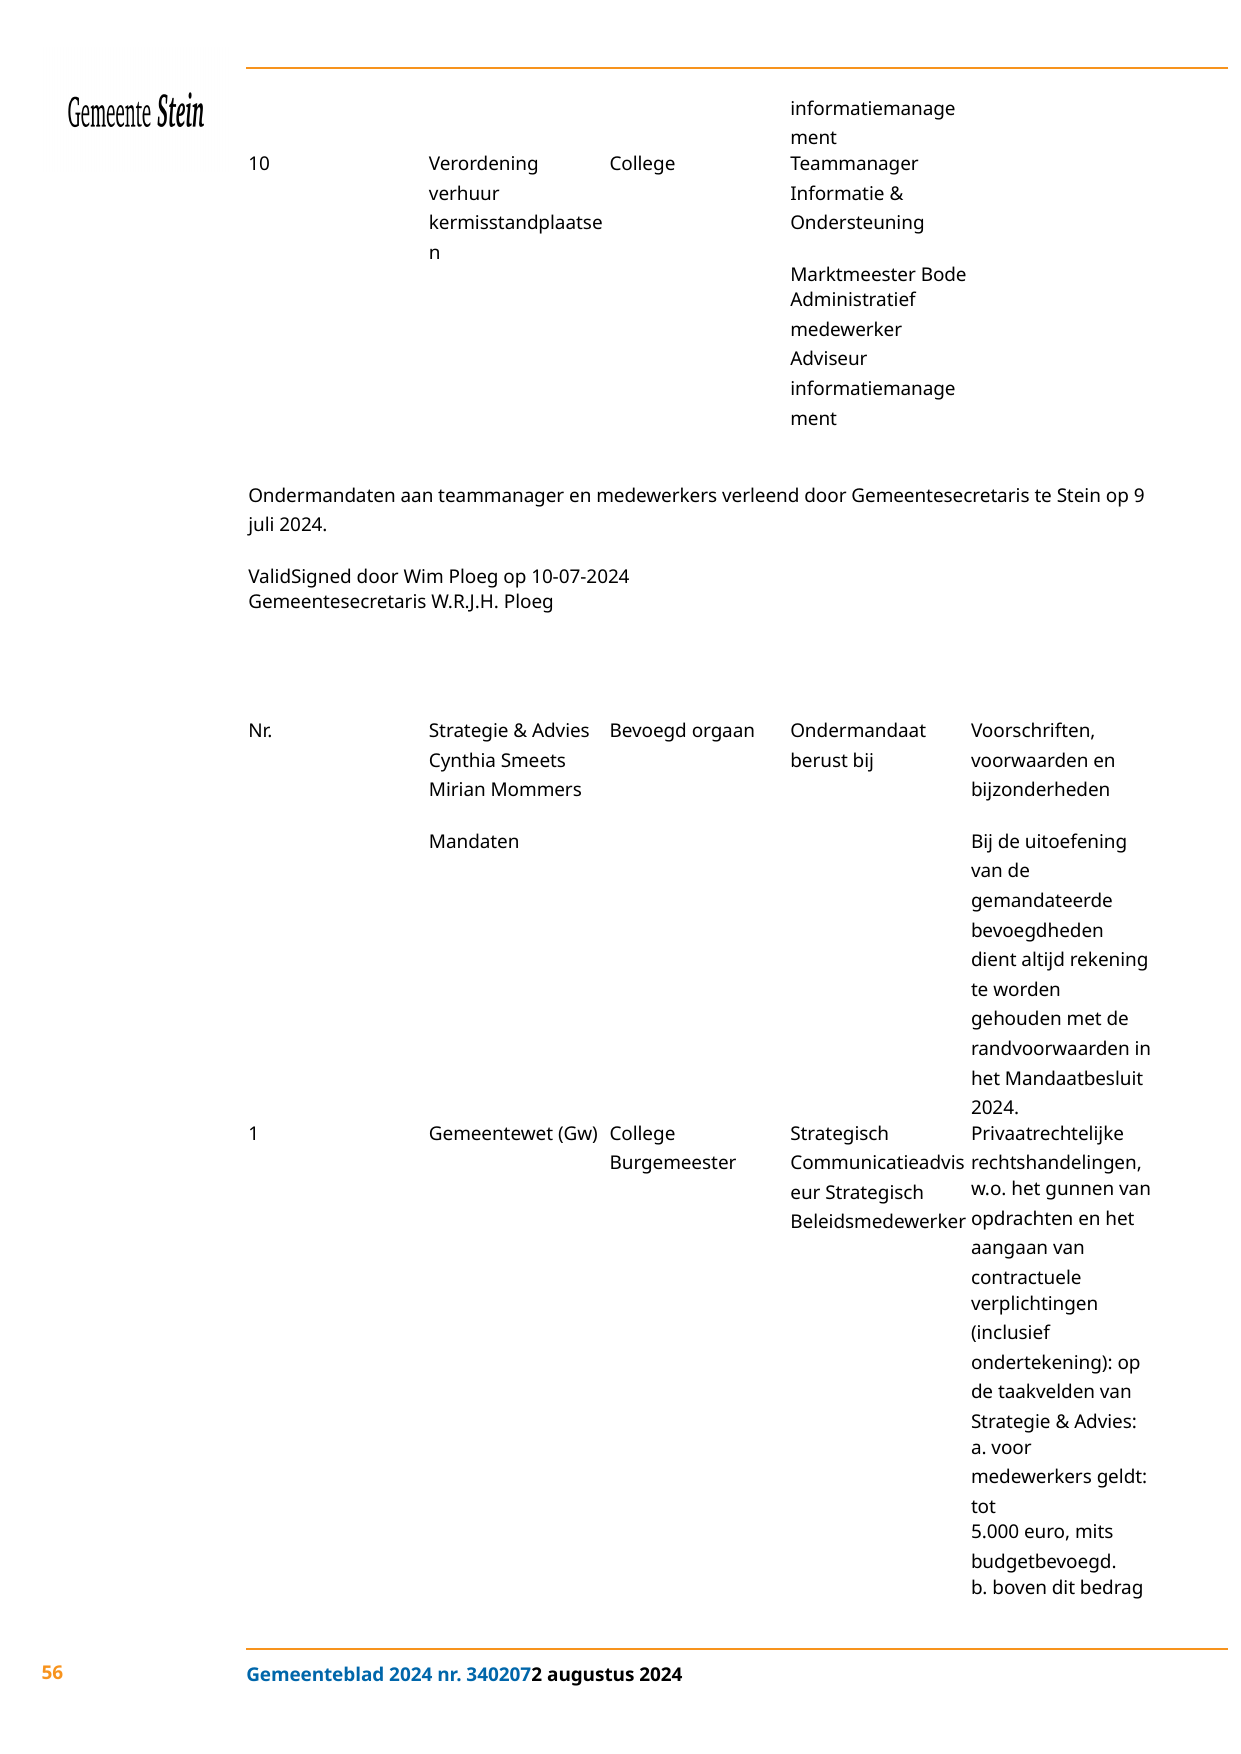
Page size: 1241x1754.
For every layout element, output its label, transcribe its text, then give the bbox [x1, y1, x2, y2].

table_cell [609, 802, 790, 1120]
table_cell [609, 537, 790, 563]
table_cell [609, 640, 790, 666]
table_cell verplichtingen (inclusief ondertekening): op de taakvelden van Strategie & Advies: [971, 1290, 1152, 1434]
table_cell [248, 692, 429, 717]
table_cell [248, 640, 429, 666]
table_cell Strategisch Communicatieadviseur Strategisch Beleidsmedewerker [790, 1120, 971, 1600]
table_cell [429, 431, 609, 456]
table_cell [609, 456, 790, 482]
table_cell [429, 95, 609, 150]
table_cell [429, 802, 609, 828]
table_cell w.o. het gunnen van opdrachten en het aangaan van contractuele [971, 1175, 1152, 1290]
table_cell [790, 640, 971, 666]
table_cell ValidSigned door Wim Ploeg op 10-07-2024 [248, 563, 1152, 589]
table_cell Marktmeester Bode [790, 261, 971, 286]
table_cell College [609, 150, 790, 431]
table_cell Mandaten [429, 828, 609, 1120]
table_cell Bevoegd orgaan [609, 718, 790, 802]
table_cell 1 [248, 1120, 429, 1600]
table_cell [609, 666, 790, 692]
table_cell [790, 431, 971, 456]
table_cell [429, 615, 609, 640]
table_cell College Burgemeester [609, 1120, 790, 1600]
table_cell Bij de uitoefening van de gemandateerde bevoegdheden dient altijd rekening te worden gehouden met de randvoorwaarden in het Mandaatbesluit 2024. [971, 828, 1152, 1120]
picture [41, 47, 231, 172]
table_cell [248, 666, 429, 692]
table_cell Teammanager Informatie & Ondersteuning [790, 150, 971, 235]
table_cell [971, 537, 1152, 563]
table_cell Ondermandaat berust bij [790, 718, 971, 802]
table_cell [429, 456, 609, 482]
table_cell [609, 692, 790, 717]
table_cell Strategie & Advies Cynthia Smeets Mirian Mommers [429, 718, 609, 802]
table_cell informatiemanagement [790, 95, 971, 150]
table_cell [790, 456, 971, 482]
table_cell [971, 802, 1152, 828]
table_cell [248, 802, 429, 1120]
table_cell a. voor medewerkers geldt: tot [971, 1434, 1152, 1519]
table_cell 10 [248, 150, 429, 431]
table_cell [609, 431, 790, 456]
table_cell b. boven dit bedrag [971, 1574, 1152, 1600]
table_cell [971, 150, 1152, 431]
table_cell Privaatrechtelijke rechtshandelingen, [971, 1120, 1152, 1175]
table_cell [971, 666, 1152, 692]
table_cell Ondermandaten aan teammanager en medewerkers verleend door Gemeentesecretaris te Stein op 9 juli 2024. [248, 482, 1152, 537]
table_cell [429, 640, 609, 666]
table_cell [429, 666, 609, 692]
table_cell [248, 431, 429, 456]
table_cell Verordening verhuur kermisstandplaatsen [429, 150, 609, 431]
table_cell [790, 666, 971, 692]
table_cell [790, 692, 971, 717]
table_cell Gemeentewet (Gw) [429, 1120, 609, 1600]
table_cell [971, 615, 1152, 640]
table_cell Voorschriften, voorwaarden en bijzonderheden [971, 718, 1152, 802]
table_cell Administratief medewerker Adviseur informatiemanagement [790, 286, 971, 431]
table_cell [790, 537, 971, 563]
table_cell [971, 95, 1152, 150]
table_cell [790, 615, 971, 640]
table_cell [971, 456, 1152, 482]
table_cell [609, 615, 790, 640]
table_cell [971, 692, 1152, 717]
table_cell [248, 537, 429, 563]
table_cell [248, 615, 429, 640]
table_cell [248, 95, 429, 150]
table_cell Gemeentesecretaris W.R.J.H. Ploeg [248, 589, 1152, 614]
table_cell [790, 802, 971, 1120]
table_cell Nr. [248, 718, 429, 802]
table_cell [248, 456, 429, 482]
table_cell [429, 692, 609, 717]
table_cell [971, 431, 1152, 456]
table_cell 5.000 euro, mits budgetbevoegd. [971, 1519, 1152, 1574]
table_cell [971, 640, 1152, 666]
table_cell [429, 537, 609, 563]
table_cell [790, 235, 971, 261]
table_cell [609, 95, 790, 150]
